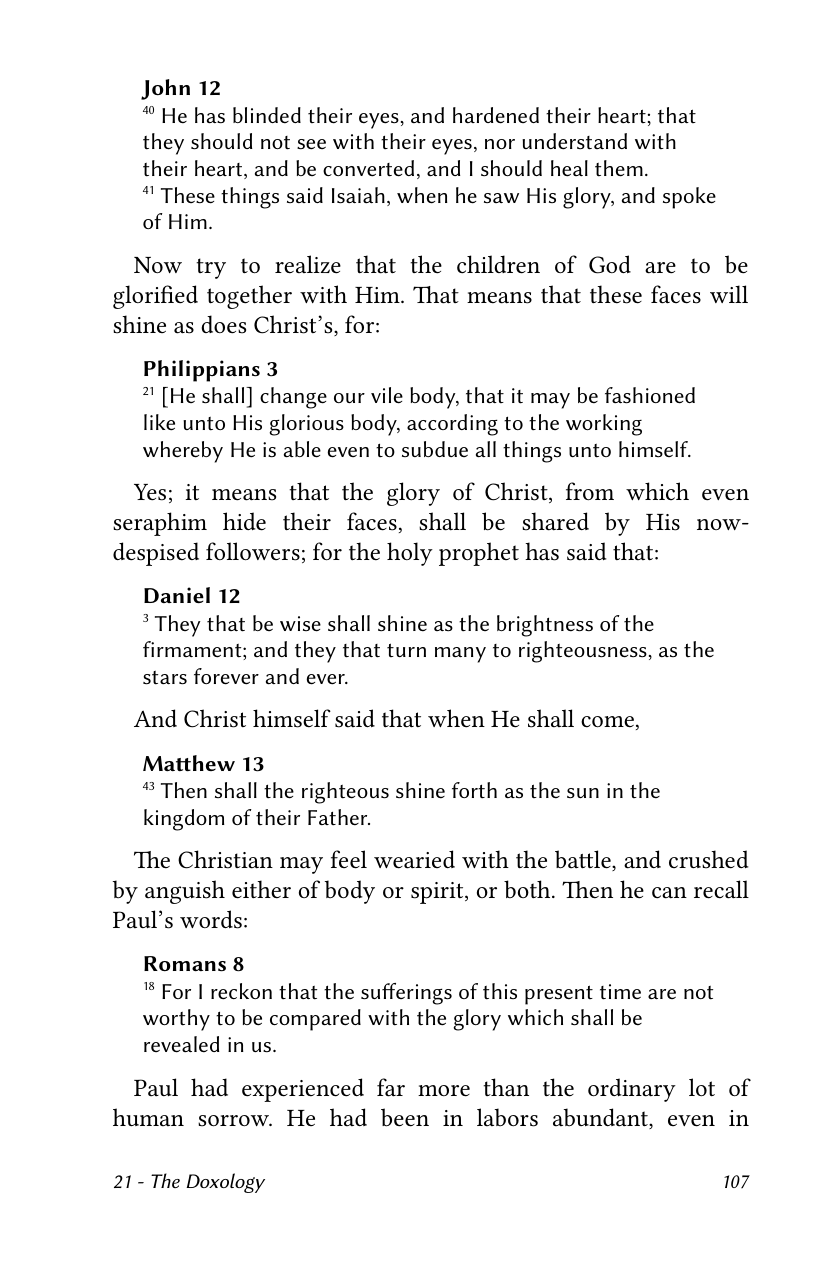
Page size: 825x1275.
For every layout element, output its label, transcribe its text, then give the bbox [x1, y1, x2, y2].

text The Christian may feel wearied with the battle, and crushed by anguish either of body or spirit, or both. Then he can recall Paul’s words: [112, 846, 750, 935]
text 41 These things said Isaiah, when he saw His glory, and spoke of Him. [142, 183, 720, 235]
text Matthew 13 [142, 750, 750, 777]
text 43 Then shall the righteous shine forth as the sun in the kingdom of their Father. [142, 778, 720, 831]
text Yes; it means that the glory of Christ, from which even seraphim hide their faces, shall be shared by His now-despised followers; for the holy prophet has said that: [112, 478, 750, 567]
text 21 [He shall] change our vile body, that it may be fashioned like unto His glorious body, according to the working whereby He is able even to subdue all things unto himself. [142, 383, 720, 463]
text John 12 [142, 75, 750, 101]
text Now try to realize that the children of God are to be glorified together with Him. That means that these faces will shine as does Christ’s, for: [112, 251, 750, 339]
text 3 They that be wise shall shine as the brightness of the firmament; and they that turn many to righteousness, as the stars forever and ever. [142, 611, 720, 690]
text Romans 8 [142, 951, 750, 977]
text 18 For I reckon that the sufferings of this present time are not worthy to be compared with the glory which shall be revealed in us. [142, 979, 720, 1058]
text And Christ himself said that when He shall come, [112, 706, 750, 734]
text Paul had experienced far more than the ordinary lot of human sorrow. He had been in labors abundant, even in [112, 1074, 750, 1132]
text Philippians 3 [142, 356, 750, 382]
text 40 He has blinded their eyes, and hardened their heart; that they should not see with their eyes, nor understand with their heart, and be converted, and I should heal them. [142, 103, 720, 182]
text Daniel 12 [142, 583, 750, 609]
